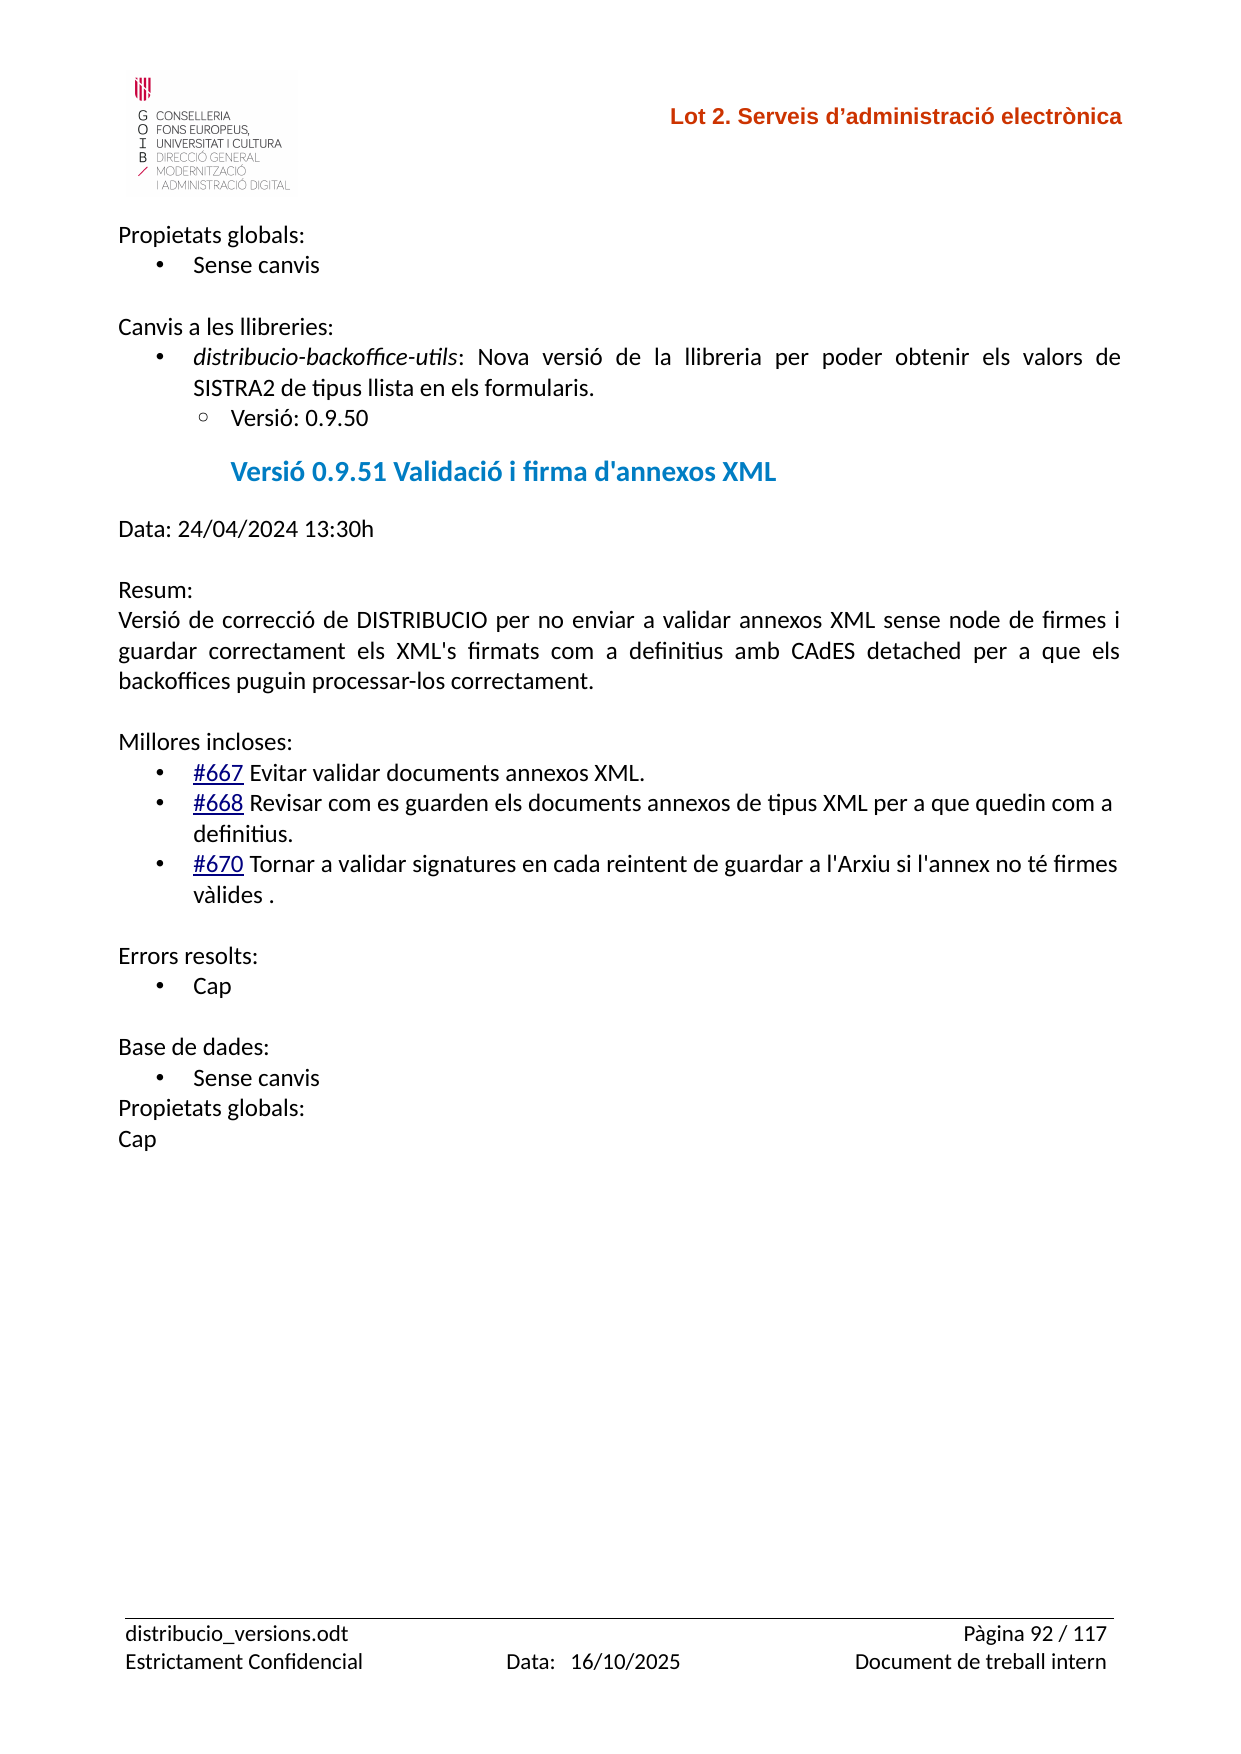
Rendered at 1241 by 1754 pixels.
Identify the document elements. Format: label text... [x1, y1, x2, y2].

text Millores incloses: [118, 726, 1122, 757]
list distribucio-backoffice-utils: Nova versió de la llibreria per poder obtenir els valors de SISTRA2 de tipus llista en els formularis. [156, 341, 1122, 402]
text Canvis a les llibreries: [118, 311, 1122, 341]
list #668 Revisar com es guarden els documents annexos de tipus XML per a que quedin com a definitius. [156, 787, 1122, 848]
subtitle Versió 0.9.51 Validació i firma d'annexos XML [153, 453, 1122, 489]
text Base de dades: [118, 1032, 1122, 1062]
text Errors resolts: [118, 940, 1122, 971]
list Sense canvis [156, 1062, 1122, 1093]
text Resum: [118, 574, 1122, 604]
list #667 Evitar validar documents annexos XML. [156, 757, 1122, 787]
text Versió de correcció de DISTRIBUCIO per no enviar a validar annexos XML sense node de firmes i guardar correctament els XML's firmats com a definitius amb CAdES detached per a que els backoffices puguin processar-los correctament. [118, 604, 1122, 696]
list #670 Tornar a validar signatures en cada reintent de guardar a l'Arxiu si l'annex no té firmes vàlides . [156, 848, 1122, 909]
text Propietats globals: [118, 1093, 1122, 1123]
list Sense canvis [156, 250, 1122, 280]
text Data: 24/04/2024 13:30h [118, 513, 1122, 543]
picture [126, 70, 299, 197]
text Propietats globals: [118, 219, 1122, 250]
list Versió: 0.9.50 [193, 402, 1122, 433]
text Cap [118, 1123, 1122, 1154]
list Cap [156, 971, 1122, 1001]
